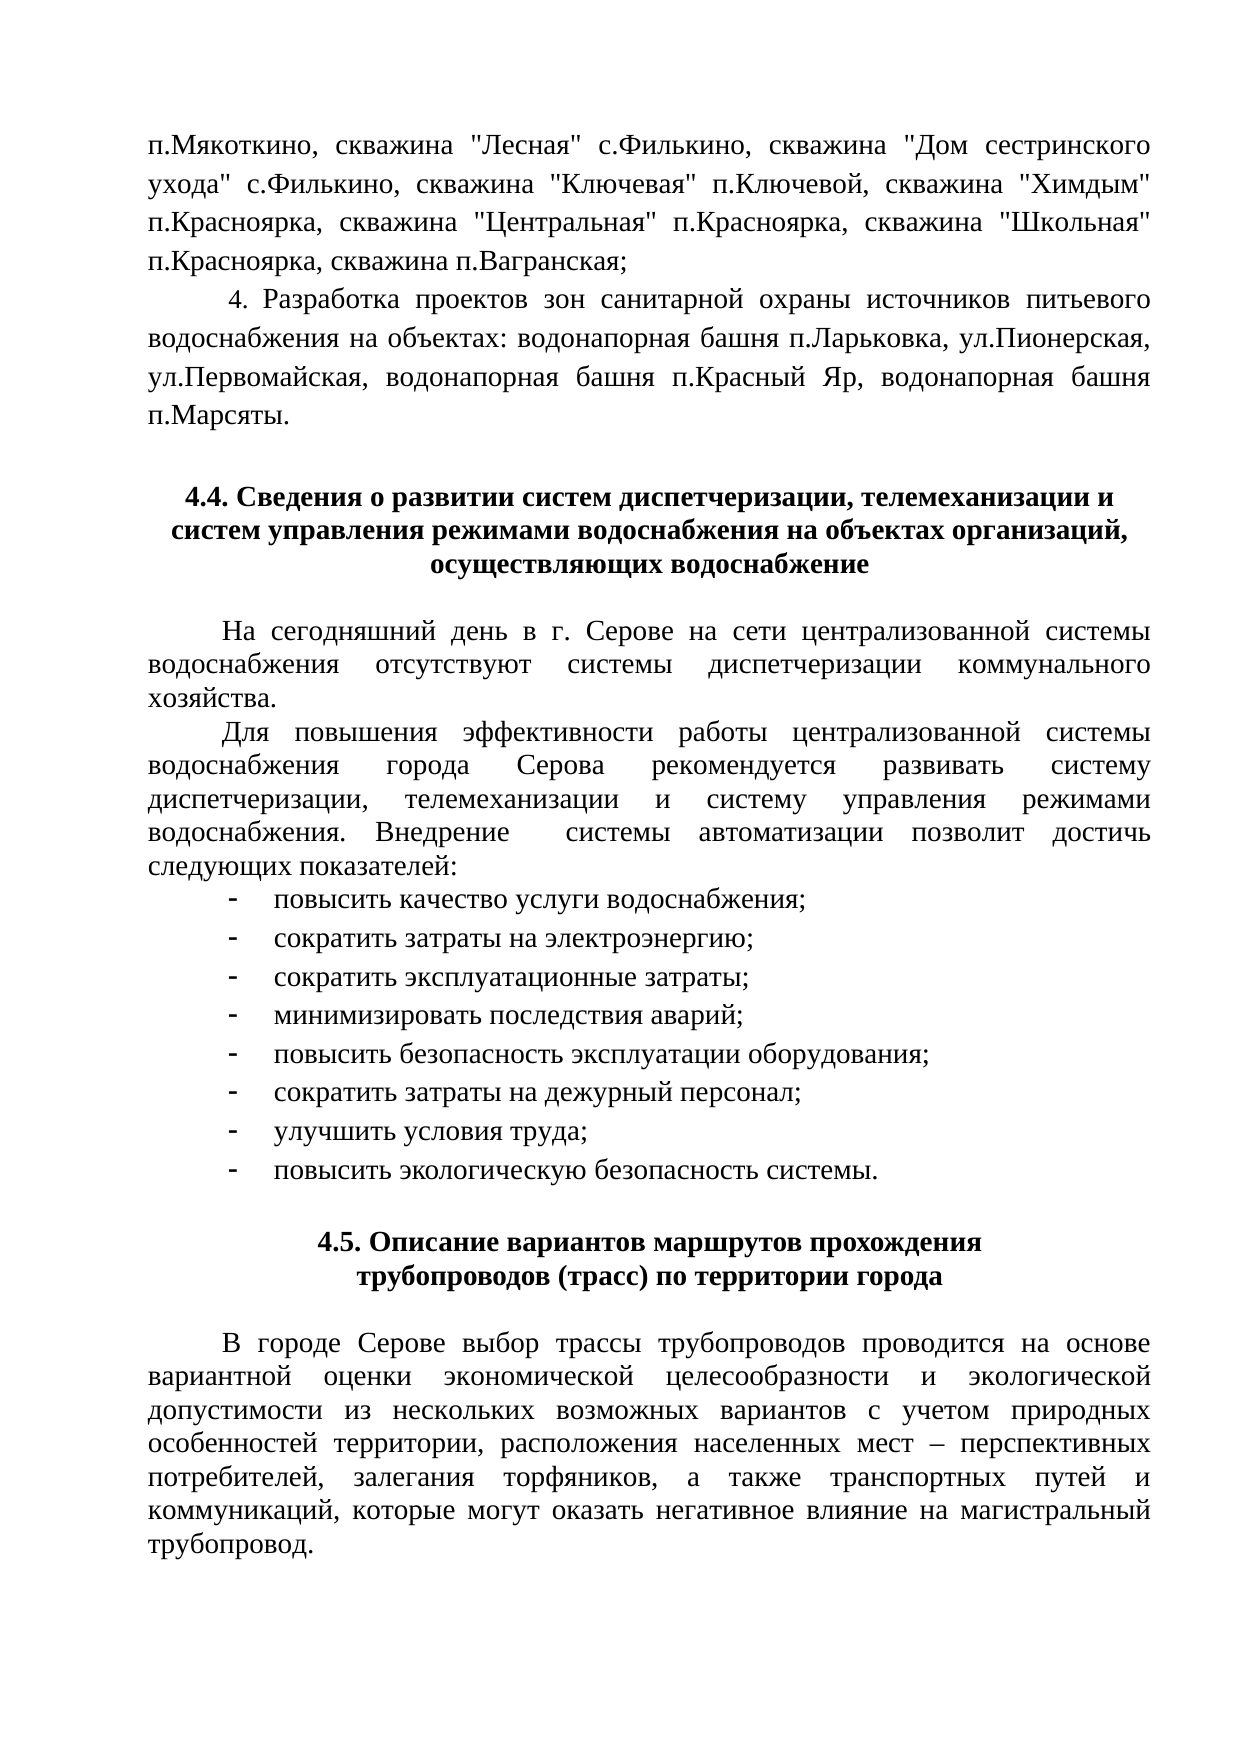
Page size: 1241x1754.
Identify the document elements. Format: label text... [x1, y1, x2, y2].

list Разработка проектов зон санитарной охраны источников питьевого водоснабжения на объектах: водонапорная башня п.Ларьковка, ул.Пионерская, ул.Первомайская, водонапорная башня п.Красный Яр, водонапорная башня п.Марсяты. [148, 282, 1152, 431]
subtitle трубопроводов (трасс) по территории города [148, 1258, 1152, 1291]
list сократить эксплуатационные затраты; [228, 959, 1152, 992]
text На сегодняшний день в г. Серове на сети централизованной системы водоснабжения отсутствуют системы диспетчеризации коммунального хозяйства. [148, 613, 1152, 714]
list улучшить условия труда; [228, 1113, 1152, 1147]
subtitle 4.4. Сведения о развитии систем диспетчеризации, телемеханизации и систем управления режимами водоснабжения на объектах организаций, осуществляющих водоснабжение [148, 479, 1152, 579]
list сократить затраты на дежурный персонал; [228, 1074, 1152, 1108]
subtitle 4.5. Описание вариантов маршрутов прохождения [148, 1224, 1152, 1258]
list повысить экологическую безопасность системы. [228, 1152, 1152, 1186]
list п.Мякоткино, скважина "Лесная" с.Филькино, скважина "Дом сестринского ухода" с.Филькино, скважина "Ключевая" п.Ключевой, скважина "Химдым" п.Красноярка, скважина "Центральная" п.Красноярка, скважина "Школьная" п.Красноярка, скважина п.Вагранская; [148, 127, 1152, 277]
text В городе Серове выбор трассы трубопроводов проводится на основе вариантной оценки экономической целесообразности и экологической допустимости из нескольких возможных вариантов с учетом природных особенностей территории, расположения населенных мест – перспективных потребителей, залегания торфяников, а также транспортных путей и коммуникаций, которые могут оказать негативное влияние на магистральный трубопровод. [148, 1325, 1152, 1559]
list сократить затраты на электроэнергию; [228, 920, 1152, 954]
list минимизировать последствия аварий; [228, 997, 1152, 1031]
list повысить качество услуги водоснабжения; [228, 881, 1152, 915]
list повысить безопасность эксплуатации оборудования; [228, 1036, 1152, 1069]
text Для повышения эффективности работы централизованной системы водоснабжения города Серова рекомендуется развивать систему диспетчеризации, телемеханизации и систему управления режимами водоснабжения. Внедрение системы автоматизации позволит достичь следующих показателей: [148, 714, 1152, 881]
